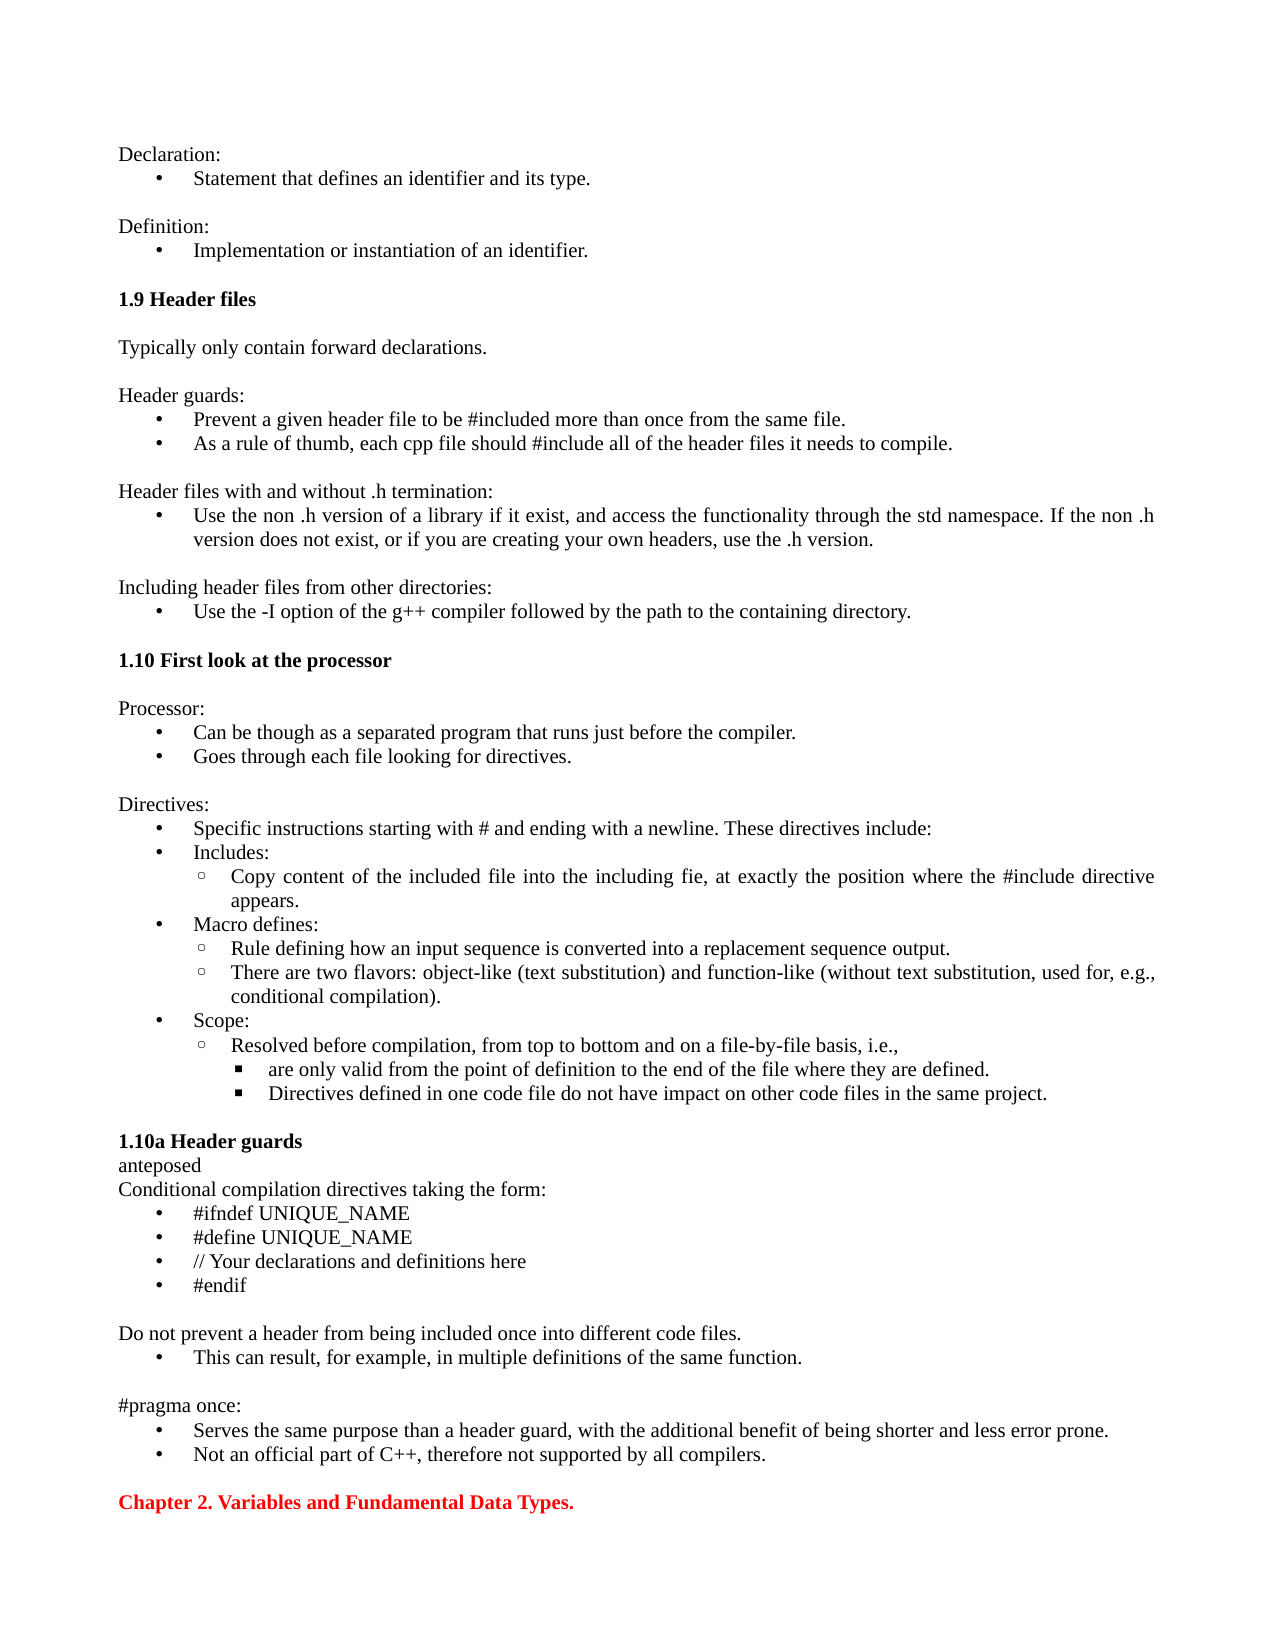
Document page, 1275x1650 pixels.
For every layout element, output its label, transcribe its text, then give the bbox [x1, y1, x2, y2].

text Declaration: [118, 142, 1157, 166]
list Specific instructions starting with # and ending with a newline. These directives include: [156, 816, 1157, 840]
list Scope: [156, 1008, 1157, 1032]
list This can result, for example, in multiple definitions of the same function. [156, 1345, 1157, 1369]
text #pragma once: [118, 1393, 1157, 1417]
list Not an official part of C++, therefore not supported by all compilers. [156, 1442, 1157, 1466]
list Macro defines: [156, 912, 1157, 936]
text 1.10a Header guards [118, 1129, 1157, 1153]
list #endif [156, 1273, 1157, 1297]
list Statement that defines an identifier and its type. [156, 166, 1157, 190]
text Typically only contain forward declarations. [118, 335, 1157, 359]
list Serves the same purpose than a header guard, with the additional benefit of being shorter and less error prone. [156, 1417, 1157, 1442]
list // Your declarations and definitions here [156, 1249, 1157, 1273]
text 1.9 Header files [118, 287, 1157, 311]
text Conditional compilation directives taking the form: [118, 1177, 1157, 1201]
list Resolved before compilation, from top to bottom and on a file-by-file basis, i.e., [193, 1032, 1157, 1057]
text Header files with and without .h termination: [118, 479, 1157, 503]
list Includes: [156, 840, 1157, 864]
text Including header files from other directories: [118, 575, 1157, 599]
list Implementation or instantiation of an identifier. [156, 238, 1157, 262]
list Can be though as a separated program that runs just before the compiler. [156, 720, 1157, 744]
list Goes through each file looking for directives. [156, 744, 1157, 768]
list Directives defined in one code file do not have impact on other code files in the same project. [231, 1081, 1157, 1105]
text Chapter 2. Variables and Fundamental Data Types. [118, 1490, 1157, 1514]
list Use the -I option of the g++ compiler followed by the path to the containing directory. [156, 599, 1157, 623]
text Do not prevent a header from being included once into different code files. [118, 1321, 1157, 1345]
text Directives: [118, 792, 1157, 816]
list Copy content of the included file into the including fie, at exactly the position where the #include directive appears. [193, 864, 1157, 912]
text Header guards: [118, 383, 1157, 407]
list #ifndef UNIQUE_NAME [156, 1201, 1157, 1225]
text anteposed [118, 1153, 1157, 1177]
list Rule defining how an input sequence is converted into a replacement sequence output. [193, 936, 1157, 960]
text Processor: [118, 696, 1157, 720]
list #define UNIQUE_NAME [156, 1225, 1157, 1249]
text Definition: [118, 214, 1157, 238]
list Prevent a given header file to be #included more than once from the same file. [156, 407, 1157, 431]
list There are two flavors: object-like (text substitution) and function-like (without text substitution, used for, e.g., conditional compilation). [193, 960, 1157, 1008]
list As a rule of thumb, each cpp file should #include all of the header files it needs to compile. [156, 431, 1157, 455]
list Use the non .h version of a library if it exist, and access the functionality through the std namespace. If the non .h version does not exist, or if you are creating your own headers, use the .h version. [156, 503, 1157, 551]
text 1.10 First look at the processor [118, 647, 1157, 672]
list are only valid from the point of definition to the end of the file where they are defined. [231, 1057, 1157, 1081]
